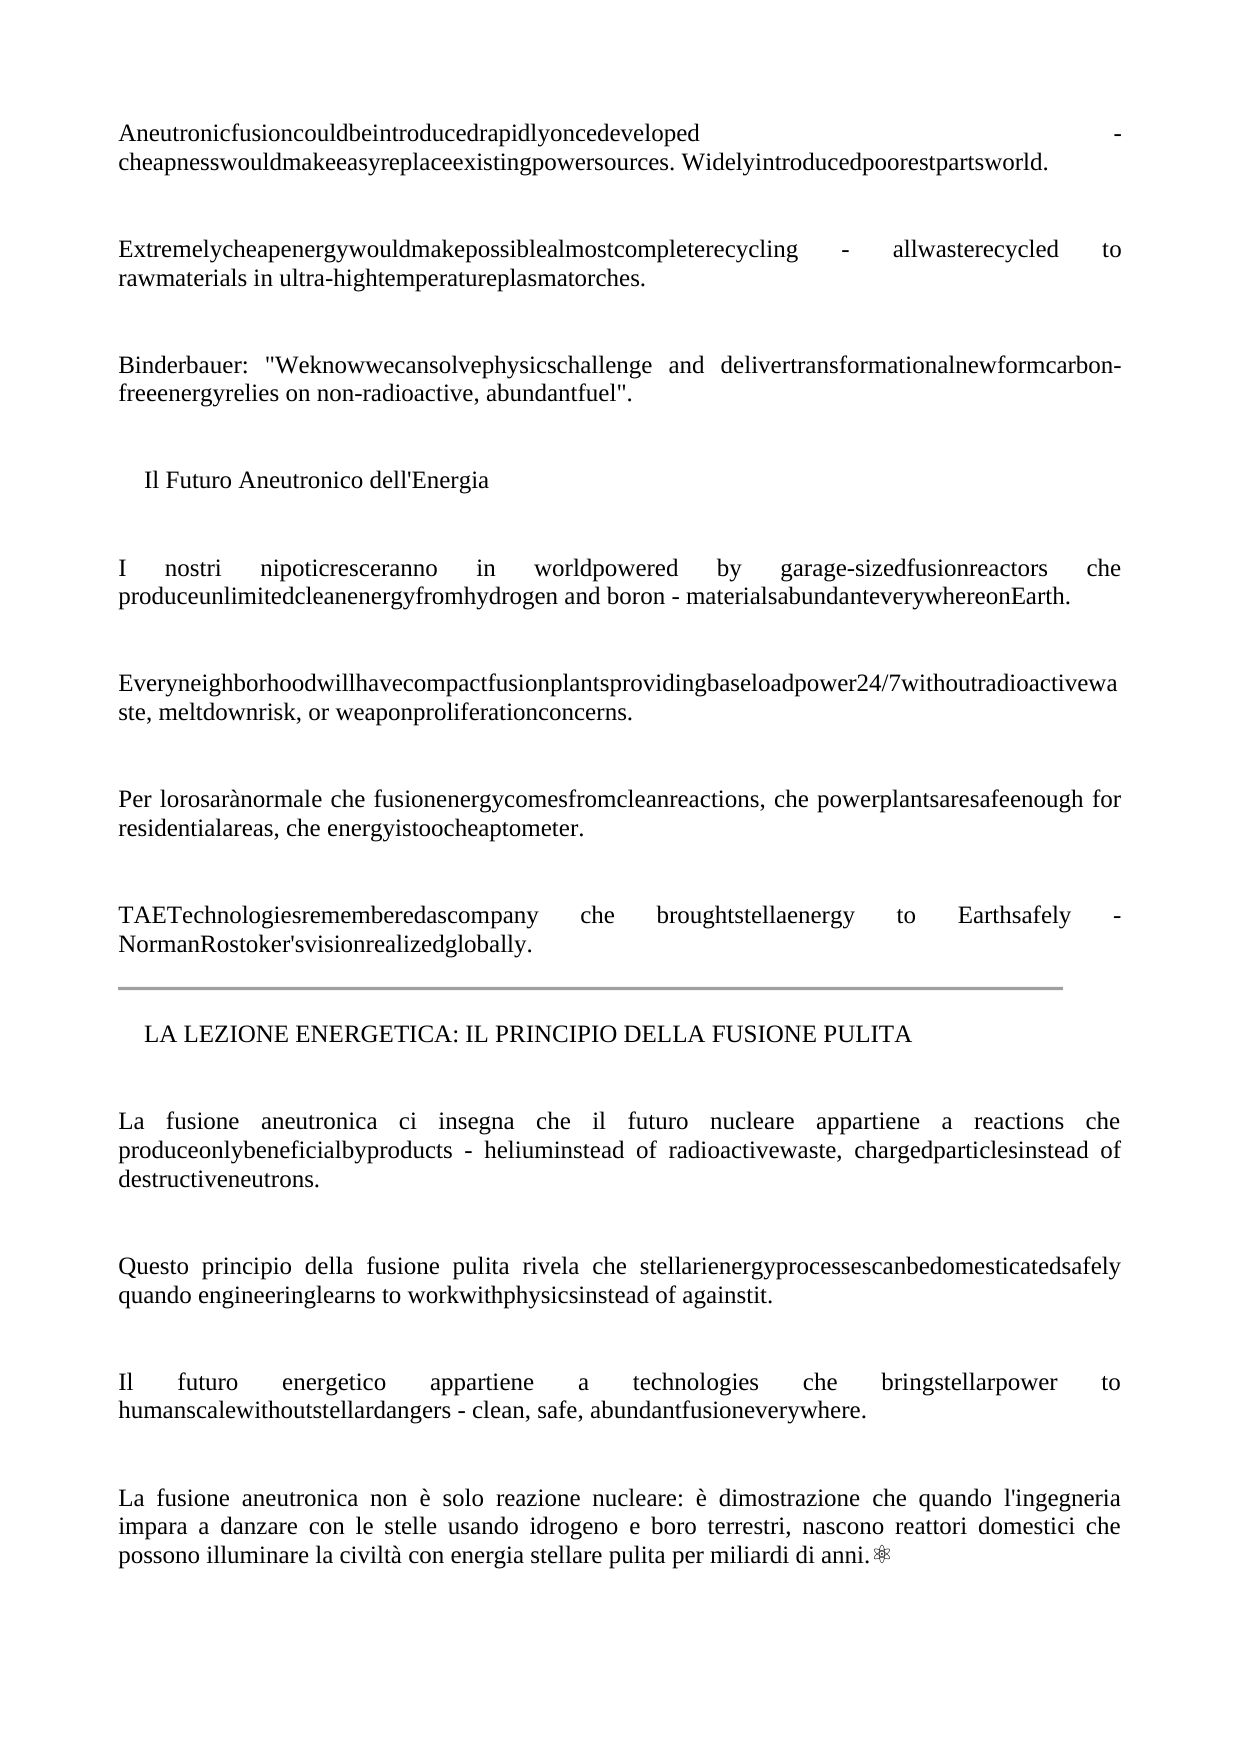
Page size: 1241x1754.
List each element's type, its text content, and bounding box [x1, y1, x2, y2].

subtitle 🎯 LA LEZIONE ENERGETICA: IL PRINCIPIO DELLA FUSIONE PULITA [118, 1019, 1122, 1048]
text TAETechnologiesrememberedascompany che broughtstellaenergy to Earthsafely - NormanRostoker'svisionrealizedglobally. [118, 900, 1122, 958]
text La fusione aneutronica non è solo reazione nucleare: è dimostrazione che quando l'ingegneria impara a danzare con le stelle usando idrogeno e boro terrestri, nascono reattori domestici che possono illuminare la civiltà con energia stellare pulita per miliardi di anni.⚛️🌟✨ [118, 1483, 1122, 1569]
text Binderbauer: "Weknowwecansolvephysicschallenge and delivertransformationalnewformcarbon-freeenergyrelies on non-radioactive, abundantfuel". [118, 350, 1122, 407]
text La fusione aneutronica ci insegna che il futuro nucleare appartiene a reactions che produceonlybeneficialbyproducts - heliuminstead of radioactivewaste, chargedparticlesinstead of destructiveneutrons. [118, 1106, 1122, 1193]
text Per lorosarànormale che fusionenergycomesfromcleanreactions, che powerplantsaresafeenough for residentialareas, che energyistoocheaptometer. [118, 784, 1122, 842]
text Aneutronicfusioncouldbeintroducedrapidlyoncedeveloped - cheapnesswouldmakeeasyreplaceexistingpowersources. Widelyintroducedpoorestpartsworld. [118, 118, 1122, 176]
text I nostri nipoticresceranno in worldpowered by garage-sizedfusionreactors che produceunlimitedcleanenergyfromhydrogen and boron - materialsabundanteverywhereonEarth. [118, 553, 1122, 610]
text Everyneighborhoodwillhavecompactfusionplantsprovidingbaseloadpower24/7withoutradioactivewaste, meltdownrisk, or weaponproliferationconcerns. [118, 668, 1122, 726]
text Il futuro energetico appartiene a technologies che bringstellarpower to humanscalewithoutstellardangers - clean, safe, abundantfusioneverywhere. [118, 1367, 1122, 1424]
subtitle 🚀 Il Futuro Aneutronico dell'Energia [118, 466, 1122, 494]
text Extremelycheapenergywouldmakepossiblealmostcompleterecycling - allwasterecycled to rawmaterials in ultra-hightemperatureplasmatorches. [118, 234, 1122, 291]
text Questo principio della fusione pulita rivela che stellarienergyprocessescanbedomesticatedsafely quando engineeringlearns to workwithphysicsinstead of againstit. [118, 1251, 1122, 1308]
